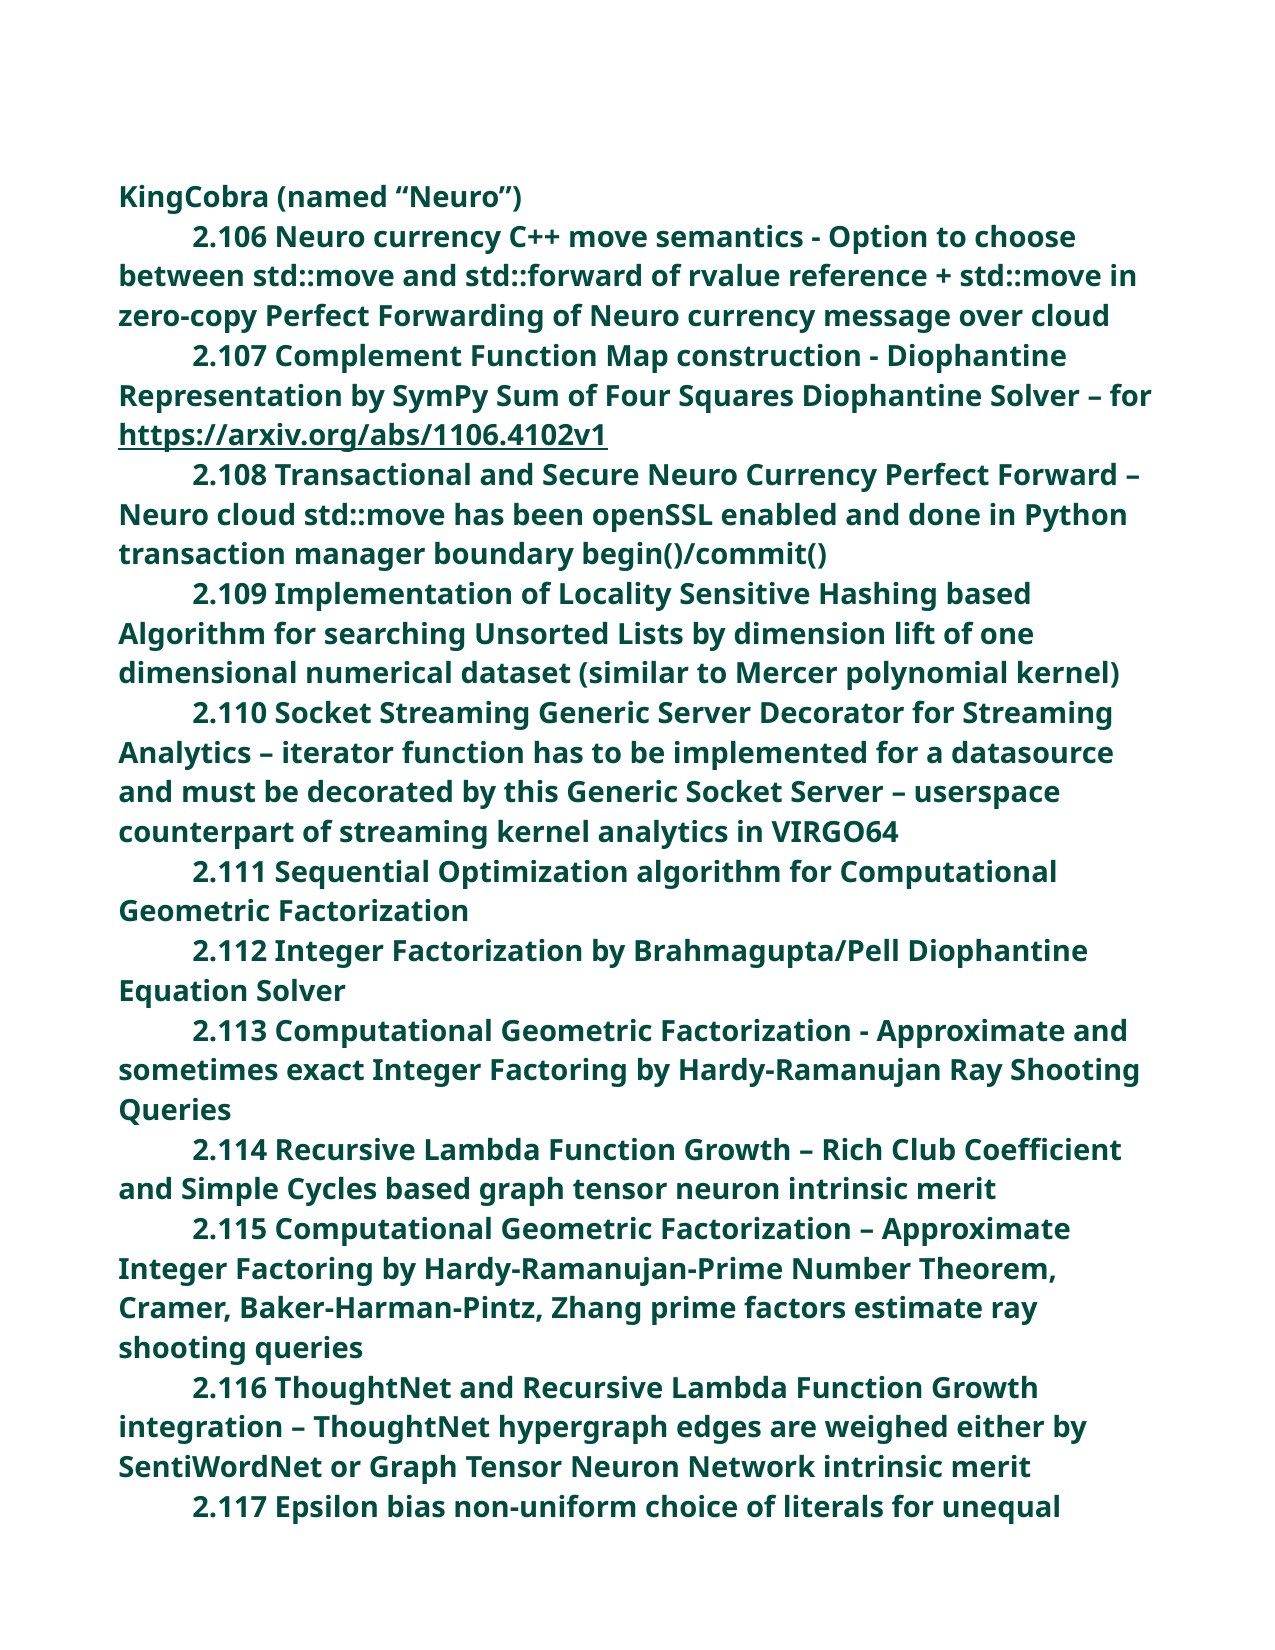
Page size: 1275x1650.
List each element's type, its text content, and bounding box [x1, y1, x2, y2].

text 2.117 Epsilon bias non-uniform choice of literals for unequal [118, 1486, 1157, 1526]
text 2.108 Transactional and Secure Neuro Currency Perfect Forward – Neuro cloud std::move has been openSSL enabled and done in Python transaction manager boundary begin()/commit() [118, 454, 1157, 573]
text KingCobra (named “Neuro”) [118, 176, 1157, 216]
text 2.115 Computational Geometric Factorization – Approximate Integer Factoring by Hardy-Ramanujan-Prime Number Theorem, Cramer, Baker-Harman-Pintz, Zhang prime factors estimate ray shooting queries [118, 1208, 1157, 1367]
text 2.110 Socket Streaming Generic Server Decorator for Streaming Analytics – iterator function has to be implemented for a datasource and must be decorated by this Generic Socket Server – userspace counterpart of streaming kernel analytics in VIRGO64 [118, 692, 1157, 851]
text 2.111 Sequential Optimization algorithm for Computational Geometric Factorization [118, 851, 1157, 930]
text 2.107 Complement Function Map construction - Diophantine Representation by SymPy Sum of Four Squares Diophantine Solver – for https://arxiv.org/abs/1106.4102v1 [118, 335, 1157, 454]
text 2.106 Neuro currency C++ move semantics - Option to choose between std::move and std::forward of rvalue reference + std::move in zero-copy Perfect Forwarding of Neuro currency message over cloud [118, 216, 1157, 335]
text 2.112 Integer Factorization by Brahmagupta/Pell Diophantine Equation Solver [118, 930, 1157, 1010]
text 2.113 Computational Geometric Factorization - Approximate and sometimes exact Integer Factoring by Hardy-Ramanujan Ray Shooting Queries [118, 1010, 1157, 1129]
text 2.116 ThoughtNet and Recursive Lambda Function Growth integration – ThoughtNet hypergraph edges are weighed either by SentiWordNet or Graph Tensor Neuron Network intrinsic merit [118, 1367, 1157, 1486]
text 2.114 Recursive Lambda Function Growth – Rich Club Coefficient and Simple Cycles based graph tensor neuron intrinsic merit [118, 1129, 1157, 1208]
text 2.109 Implementation of Locality Sensitive Hashing based Algorithm for searching Unsorted Lists by dimension lift of one dimensional numerical dataset (similar to Mercer polynomial kernel) [118, 573, 1157, 692]
